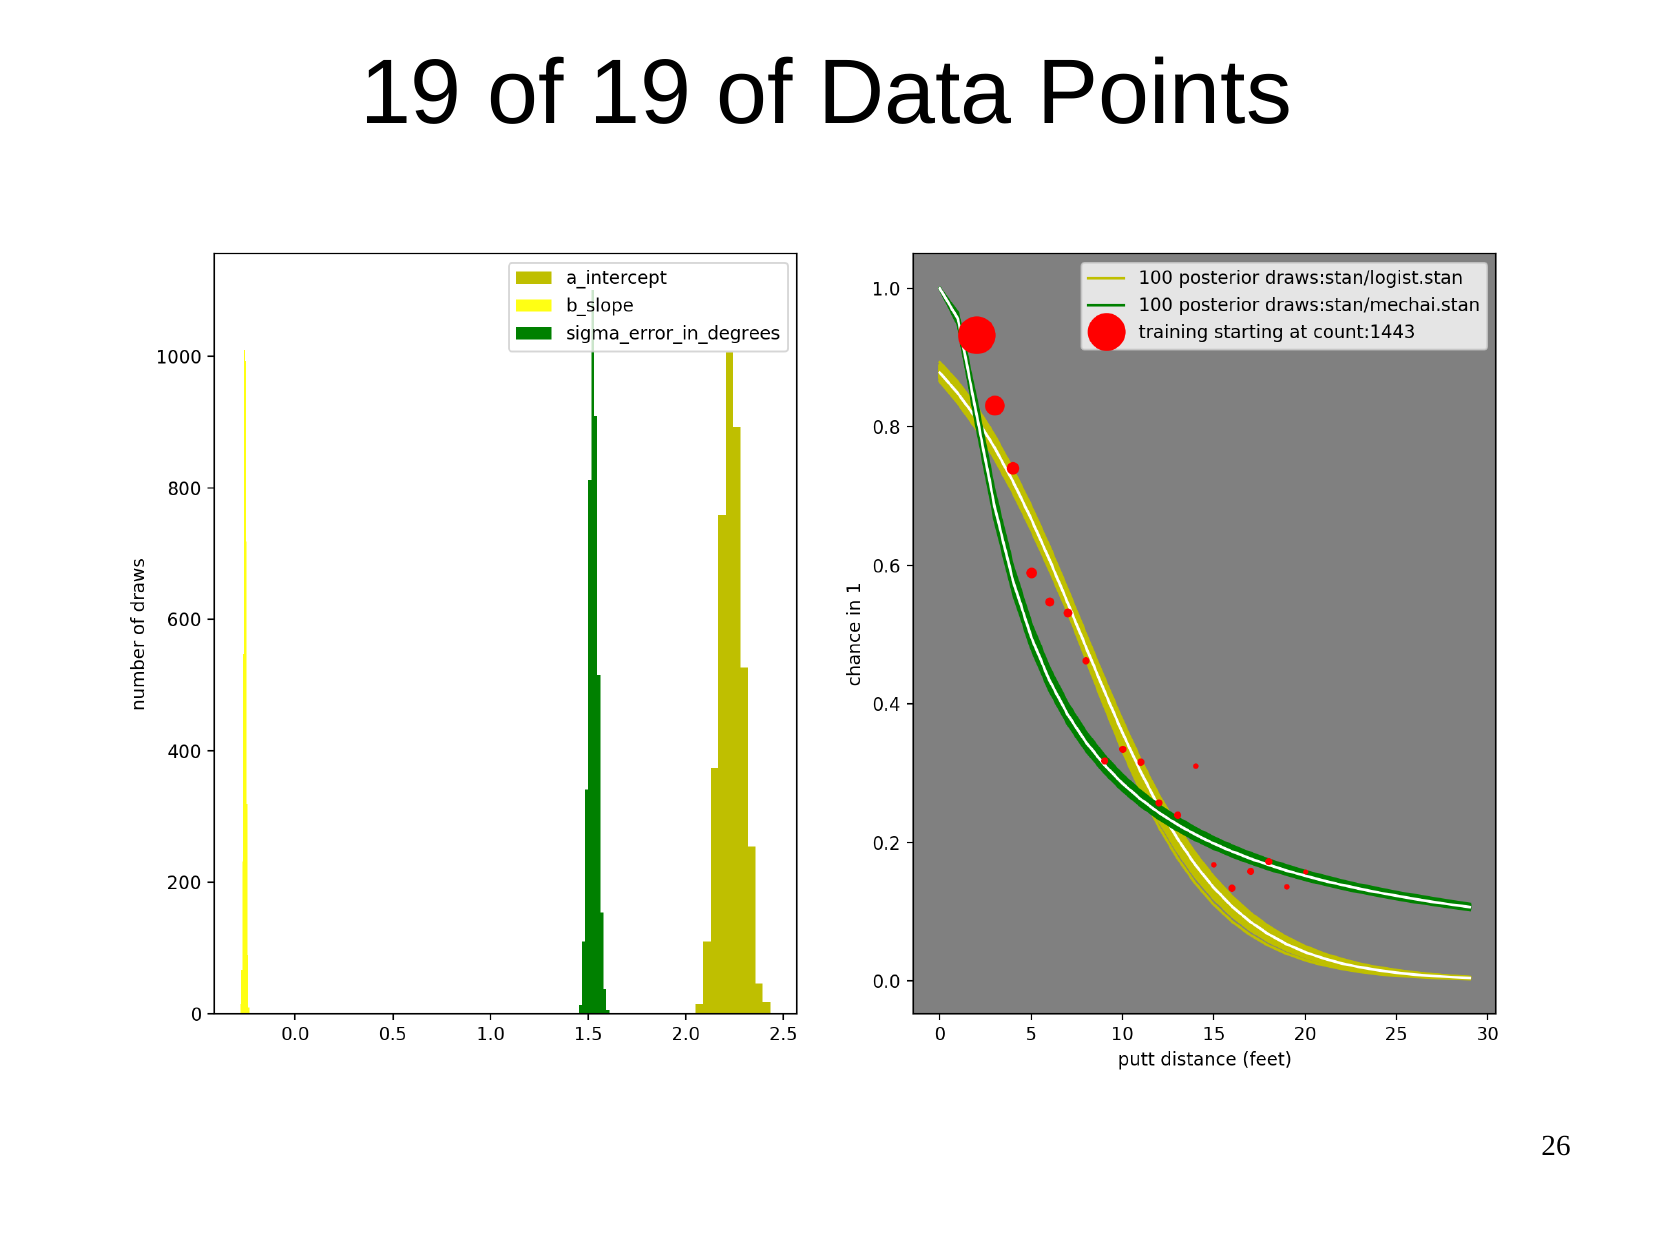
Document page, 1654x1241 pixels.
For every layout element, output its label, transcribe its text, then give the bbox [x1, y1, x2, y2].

picture [7, 135, 1654, 1122]
title 19 of 19 of Data Points [82, 40, 1571, 135]
